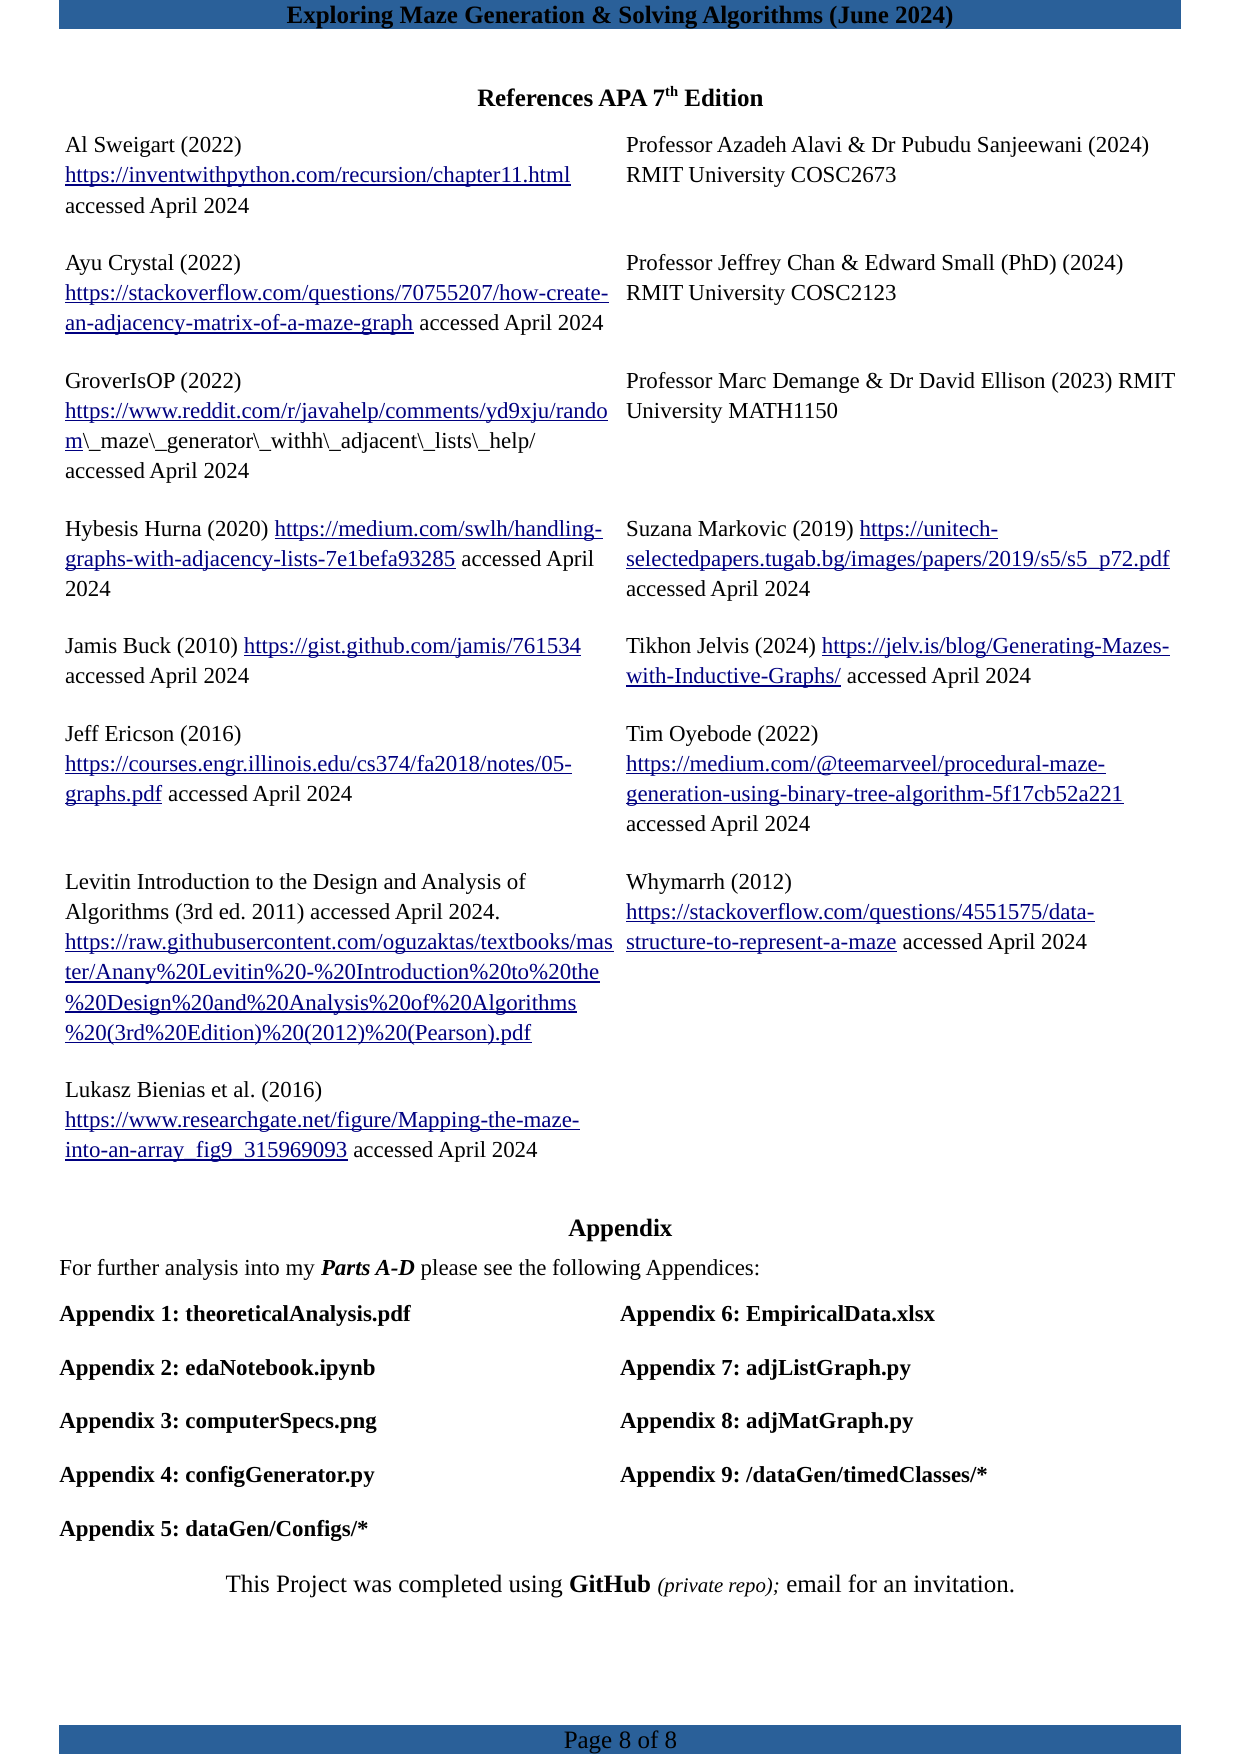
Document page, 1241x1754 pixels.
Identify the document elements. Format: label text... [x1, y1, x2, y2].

table_cell Tikhon Jelvis (2024) https://jelv.is/blog/Generating-Mazes-with-Inductive-Graphs/ accessed April 2024 [621, 627, 1181, 713]
table_cell Tim Oyebode (2022) https://medium.com/@teemarveel/procedural-maze-generation-using-binary-tree-algorithm-5f17cb52a221 accessed April 2024 [621, 714, 1181, 861]
table_header Professor Azadeh Alavi & Dr Pubudu Sanjeewani (2024) RMIT University COSC2673 [621, 126, 1181, 242]
table_cell Levitin Introduction to the Design and Analysis of Algorithms (3rd ed. 2011) accessed April 2024. https://raw.githubusercontent.com/oguzaktas/textbooks/master/Anany%20Levitin%20-%20Introduction%20to%20the%20Design%20and%20Analysis%20of%20Algorithms%20(3rd%20Edition)%20(2012)%20(Pearson).pdf [60, 862, 619, 1069]
text This Project was completed using GitHub (private repo); email for an invitation. [59, 1569, 1181, 1598]
table_cell Jeff Ericson (2016) https://courses.engr.illinois.edu/cs374/fa2018/notes/05-graphs.pdf accessed April 2024 [60, 714, 619, 861]
table_cell Appendix 2: edaNotebook.ipynb [60, 1354, 619, 1407]
table_cell Jamis Buck (2010) https://gist.github.com/jamis/761534 accessed April 2024 [60, 627, 619, 713]
table_header Appendix 1: theoreticalAnalysis.pdf [60, 1300, 619, 1353]
table_cell [621, 1070, 1181, 1187]
table_cell Ayu Crystal (2022) https://stackoverflow.com/questions/70755207/how-create-an-adjacency-matrix-of-a-maze-graph accessed April 2024 [60, 243, 619, 360]
table_cell [621, 1515, 1181, 1568]
table_cell Appendix 9: /dataGen/timedClasses/* [621, 1461, 1181, 1514]
table_cell Hybesis Hurna (2020) https://medium.com/swlh/handling-graphs-with-adjacency-lists-7e1befa93285 accessed April 2024 [60, 509, 619, 626]
table_header Appendix 6: EmpiricalData.xlsx [621, 1300, 1181, 1353]
table_cell Professor Marc Demange & Dr David Ellison (2023) RMIT University MATH1150 [621, 361, 1181, 508]
table_cell Suzana Markovic (2019) https://unitech-selectedpapers.tugab.bg/images/papers/2019/s5/s5_p72.pdf accessed April 2024 [621, 509, 1181, 626]
table_cell Lukasz Bienias et al. (2016) https://www.researchgate.net/figure/Mapping-the-maze-into-an-array_fig9_315969093 accessed April 2024 [60, 1070, 619, 1187]
table_cell GroverIsOP (2022) https://www.reddit.com/r/javahelp/comments/yd9xju/random\_maze\_generator\_withh\_adjacent\_lists\_help/ accessed April 2024 [60, 361, 619, 508]
table_cell Appendix 3: computerSpecs.png [60, 1408, 619, 1460]
table_cell Appendix 8: adjMatGraph.py [621, 1408, 1181, 1460]
table_cell Appendix 4: configGenerator.py [60, 1461, 619, 1514]
table_cell Appendix 7: adjListGraph.py [621, 1354, 1181, 1407]
table_cell Whymarrh (2012) https://stackoverflow.com/questions/4551575/data-structure-to-represent-a-maze accessed April 2024 [621, 862, 1181, 1069]
subtitle References APA 7th Edition [59, 83, 1181, 112]
table_header Al Sweigart (2022) https://inventwithpython.com/recursion/chapter11.html accessed April 2024 [60, 126, 619, 242]
subtitle Appendix [59, 1213, 1181, 1242]
text For further analysis into my Parts A-D please see the following Appendices: [59, 1254, 1181, 1281]
table_cell Appendix 5: dataGen/Configs/* [60, 1515, 619, 1568]
table_cell Professor Jeffrey Chan & Edward Small (PhD) (2024) RMIT University COSC2123 [621, 243, 1181, 360]
